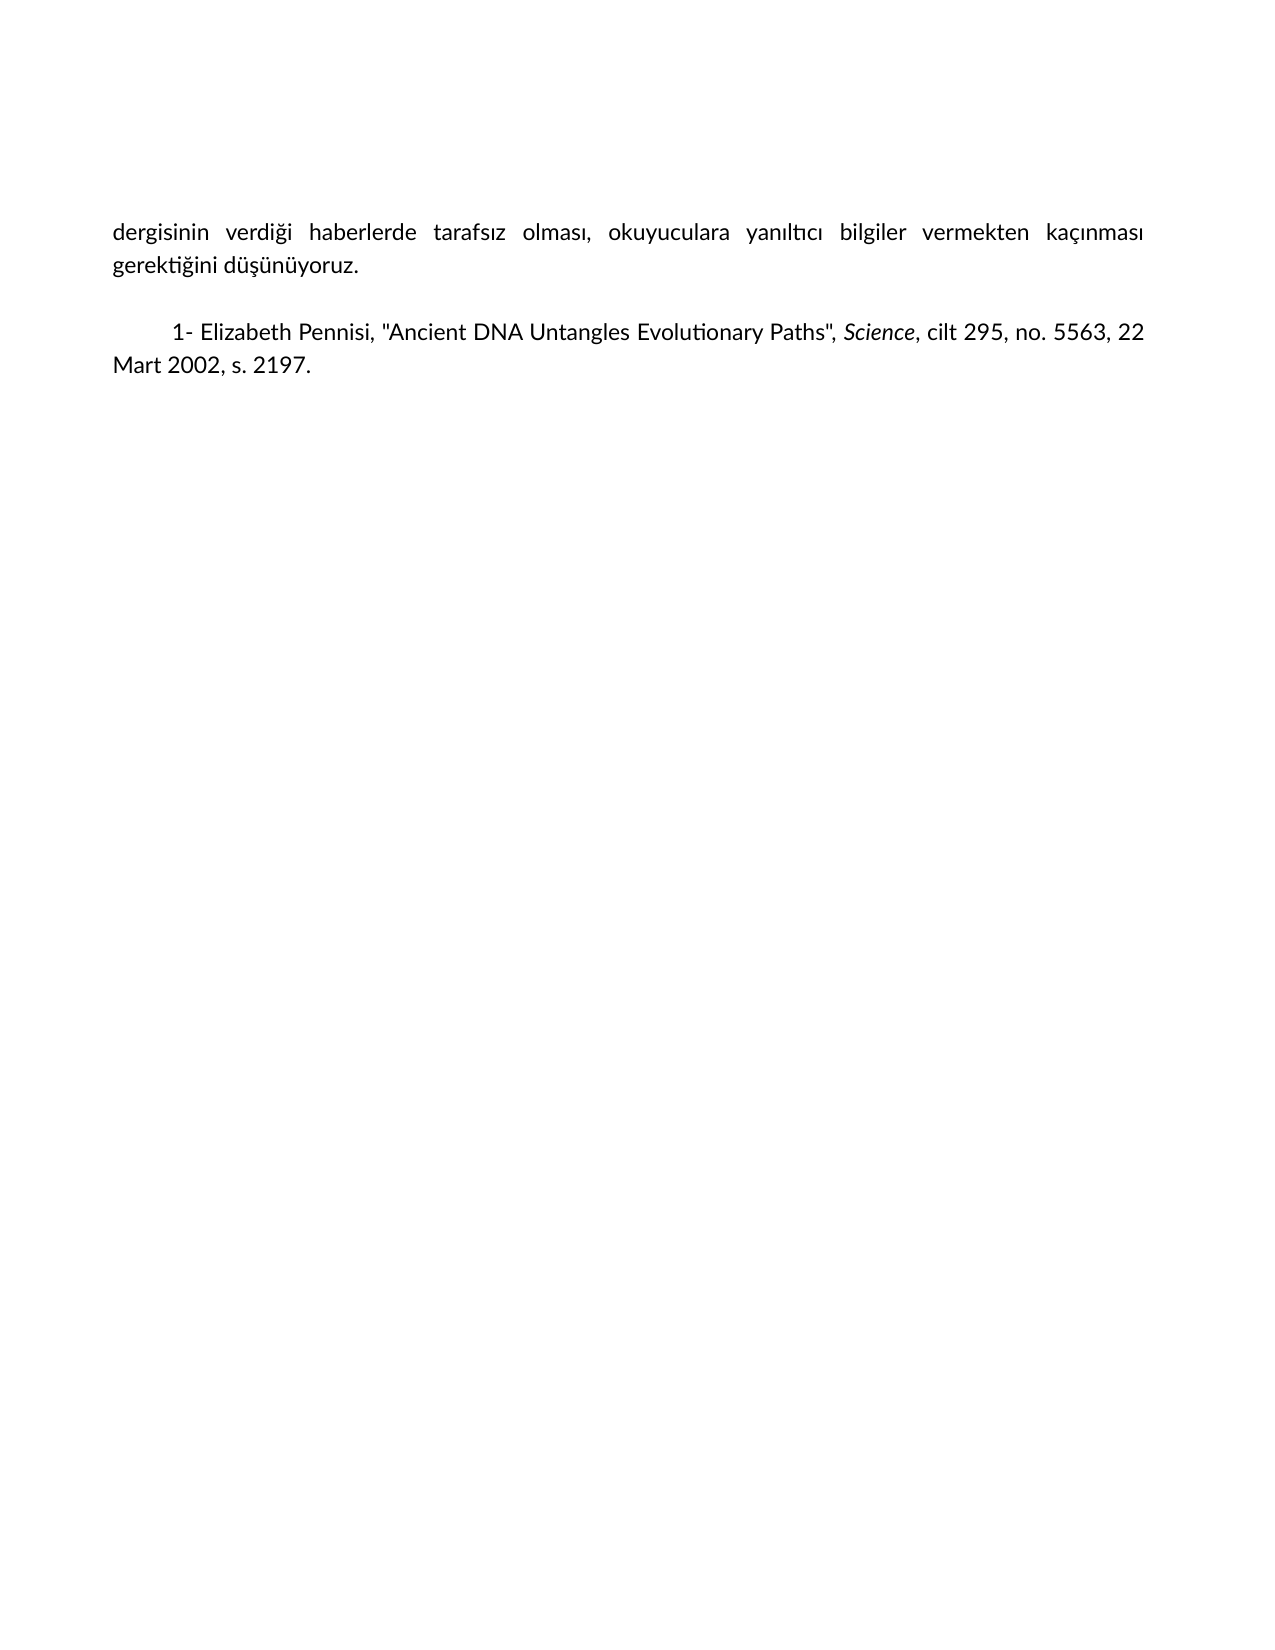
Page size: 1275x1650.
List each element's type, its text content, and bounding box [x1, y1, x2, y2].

text dergisinin verdiği haberlerde tarafsız olması, okuyuculara yanıltıcı bilgiler vermekten kaçınması gerektiğini düşünüyoruz. [112, 213, 1145, 280]
text 1- Elizabeth Pennisi, "Ancient DNA Untangles Evolutionary Paths", Science, cilt 295, no. 5563, 22 Mart 2002, s. 2197. [112, 313, 1145, 380]
